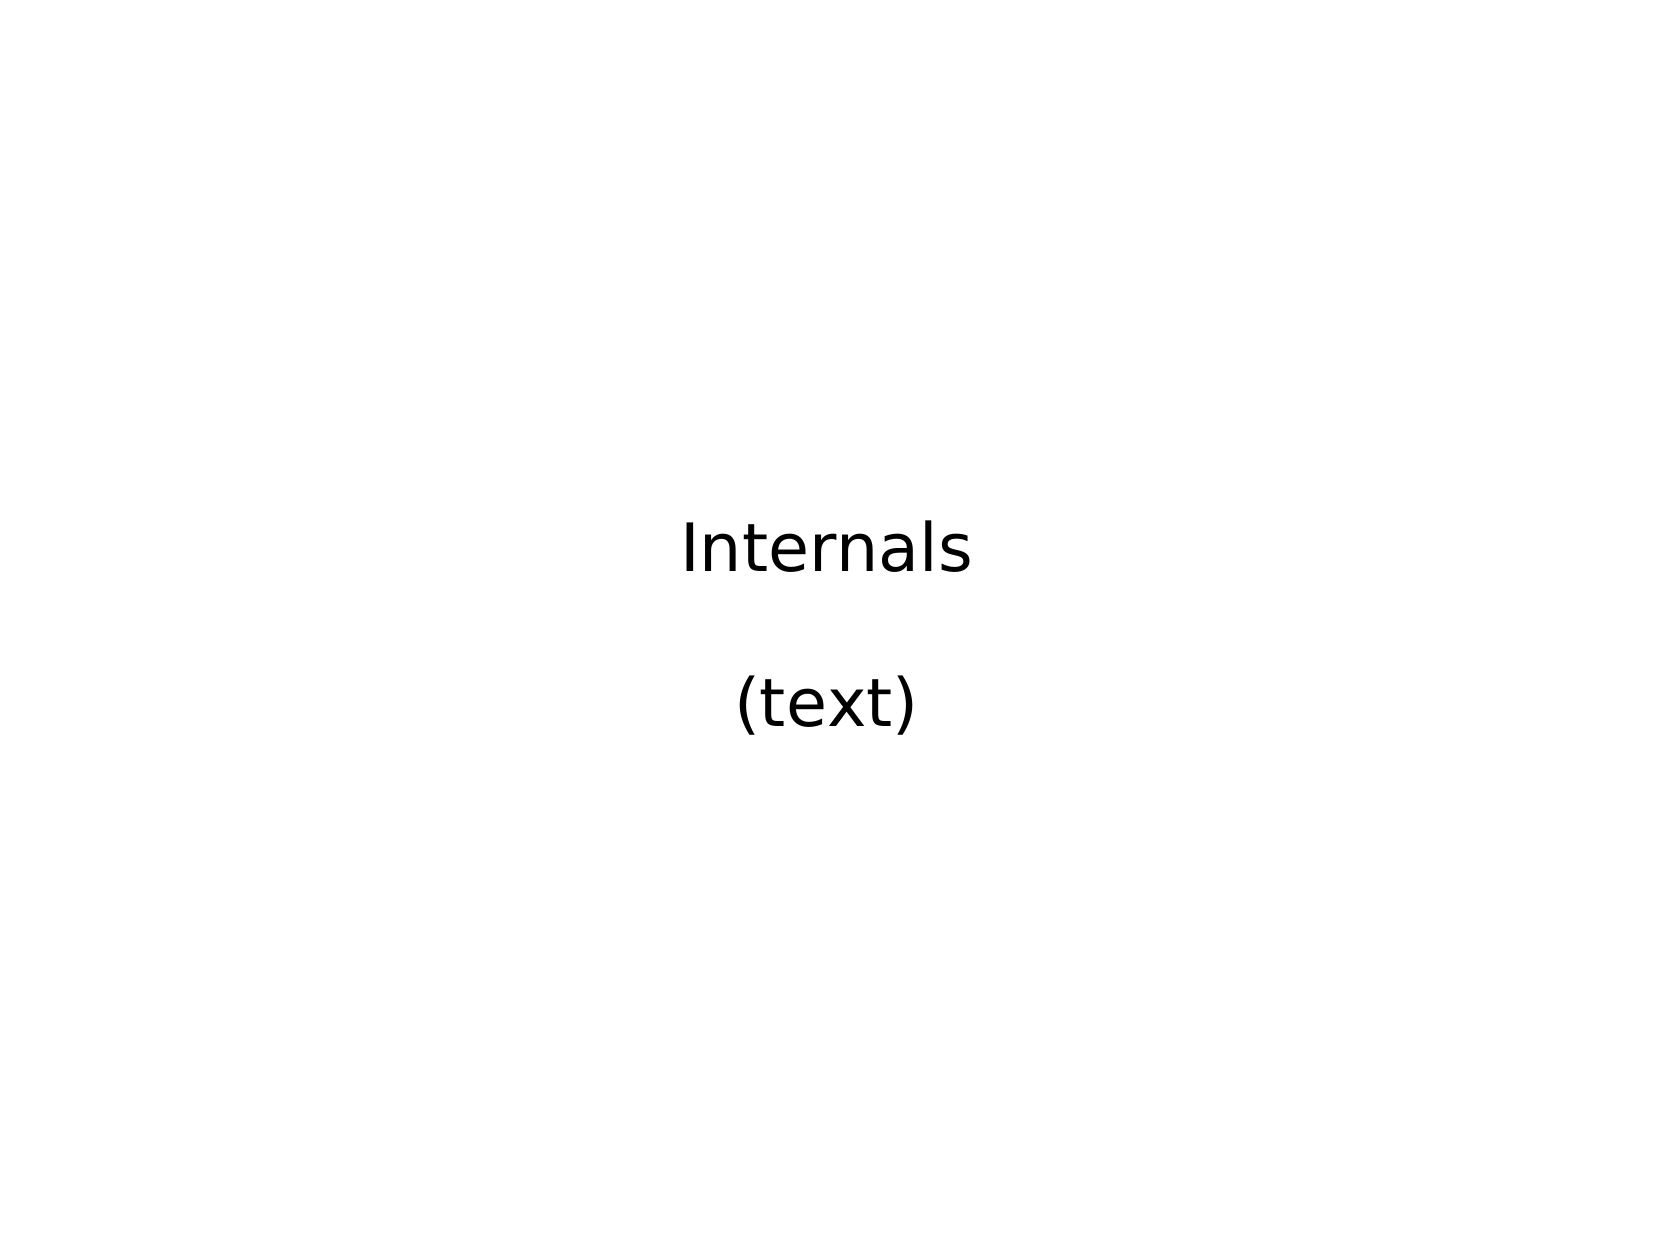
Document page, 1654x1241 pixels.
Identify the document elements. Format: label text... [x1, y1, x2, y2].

subtitle Internals (text) [82, 150, 1571, 1102]
